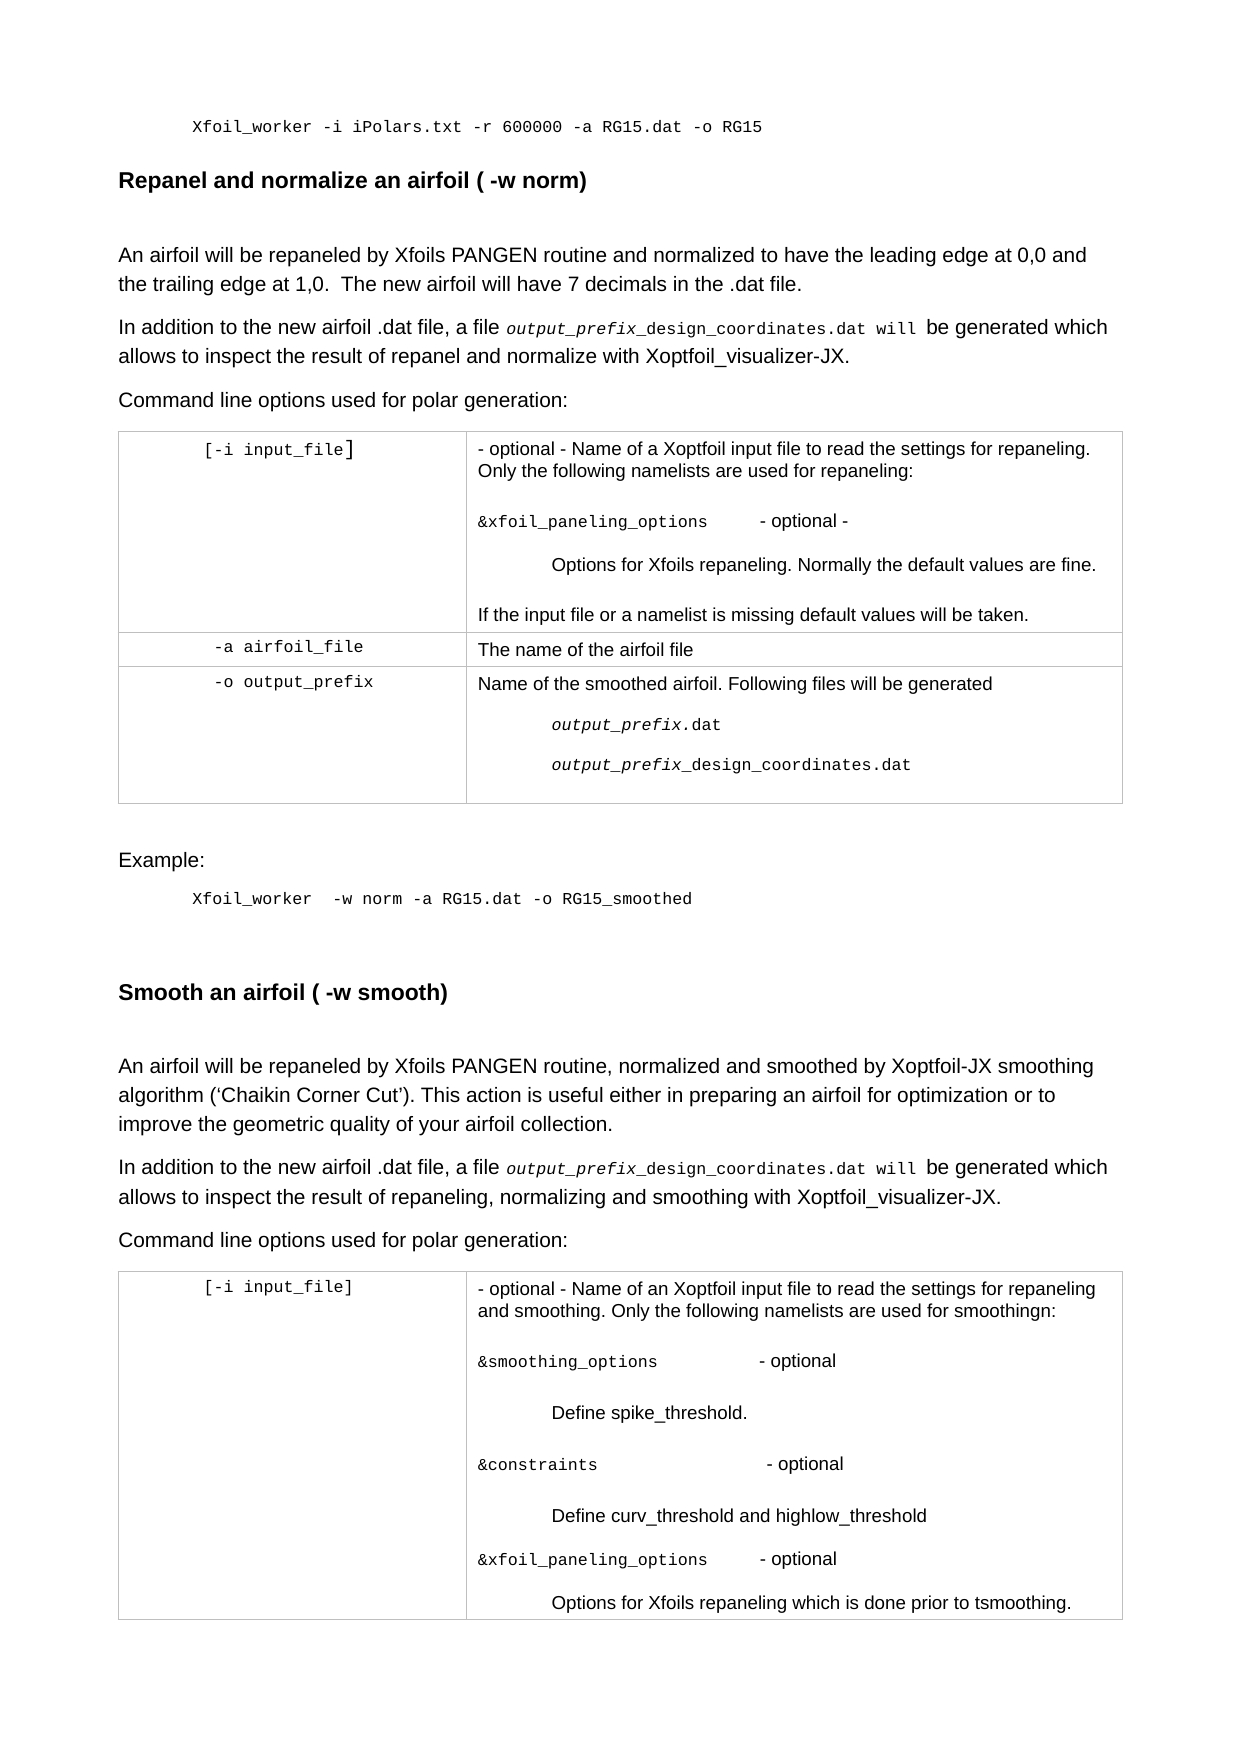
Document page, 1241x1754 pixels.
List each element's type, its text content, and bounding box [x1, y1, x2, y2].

table_header [-i input_file] [119, 1272, 466, 1619]
text Example: [118, 847, 1122, 871]
text An airfoil will be repaneled by Xfoils PANGEN routine and normalized to have the leading edge at 0,0 and the trailing edge at 1,0. The new airfoil will have 7 decimals in the .dat file. [118, 243, 1122, 296]
text In addition to the new airfoil .dat file, a file output_prefix_design_coordinates.dat will be generated which allows to inspect the result of repanel and normalize with Xoptfoil_visualizer-JX. [118, 315, 1122, 368]
text An airfoil will be repaneled by Xfoils PANGEN routine, normalized and smoothed by Xoptfoil-JX smoothing algorithm (‘Chaikin Corner Cut’). This action is useful either in preparing an airfoil for optimization or to improve the geometric quality of your airfoil collection. [118, 1054, 1122, 1136]
subtitle Repanel and normalize an airfoil ( -w norm) [118, 167, 1122, 193]
table_cell The name of the airfoil file [467, 633, 1122, 666]
text Command line options used for polar generation: [118, 388, 1122, 412]
table_header [-i input_file] [119, 432, 466, 632]
table_header - optional - Name of a Xoptfoil input file to read the settings for repaneling. Only the following namelists are used for repaneling: &xfoil_paneling_options - optional - Options for Xfoils repaneling. Normally the default values are fine. If the input file or a namelist is missing default values will be taken. [467, 432, 1122, 632]
table_header - optional - Name of an Xoptfoil input file to read the settings for repaneling and smoothing. Only the following namelists are used for smoothingn: &smoothing_options - optional Define spike_threshold. &constraints - optional Define curv_threshold and highlow_threshold &xfoil_paneling_options - optional Options for Xfoils repaneling which is done prior to tsmoothing. [467, 1272, 1122, 1619]
table_cell -a airfoil_file [119, 633, 466, 666]
text Command line options used for polar generation: [118, 1228, 1122, 1252]
text Xfoil_worker -w norm -a RG15.dat -o RG15_smoothed [192, 891, 1122, 933]
text In addition to the new airfoil .dat file, a file output_prefix_design_coordinates.dat will be generated which allows to inspect the result of repaneling, normalizing and smoothing with Xoptfoil_visualizer-JX. [118, 1155, 1122, 1208]
table_cell -o output_prefix [119, 667, 466, 803]
text Xfoil_worker -i iPolars.txt -r 600000 -a RG15.dat -o RG15 [192, 118, 1122, 161]
subtitle Smooth an airfoil ( -w smooth) [118, 978, 1122, 1005]
table_cell Name of the smoothed airfoil. Following files will be generated output_prefix.dat output_prefix_design_coordinates.dat [467, 667, 1122, 803]
